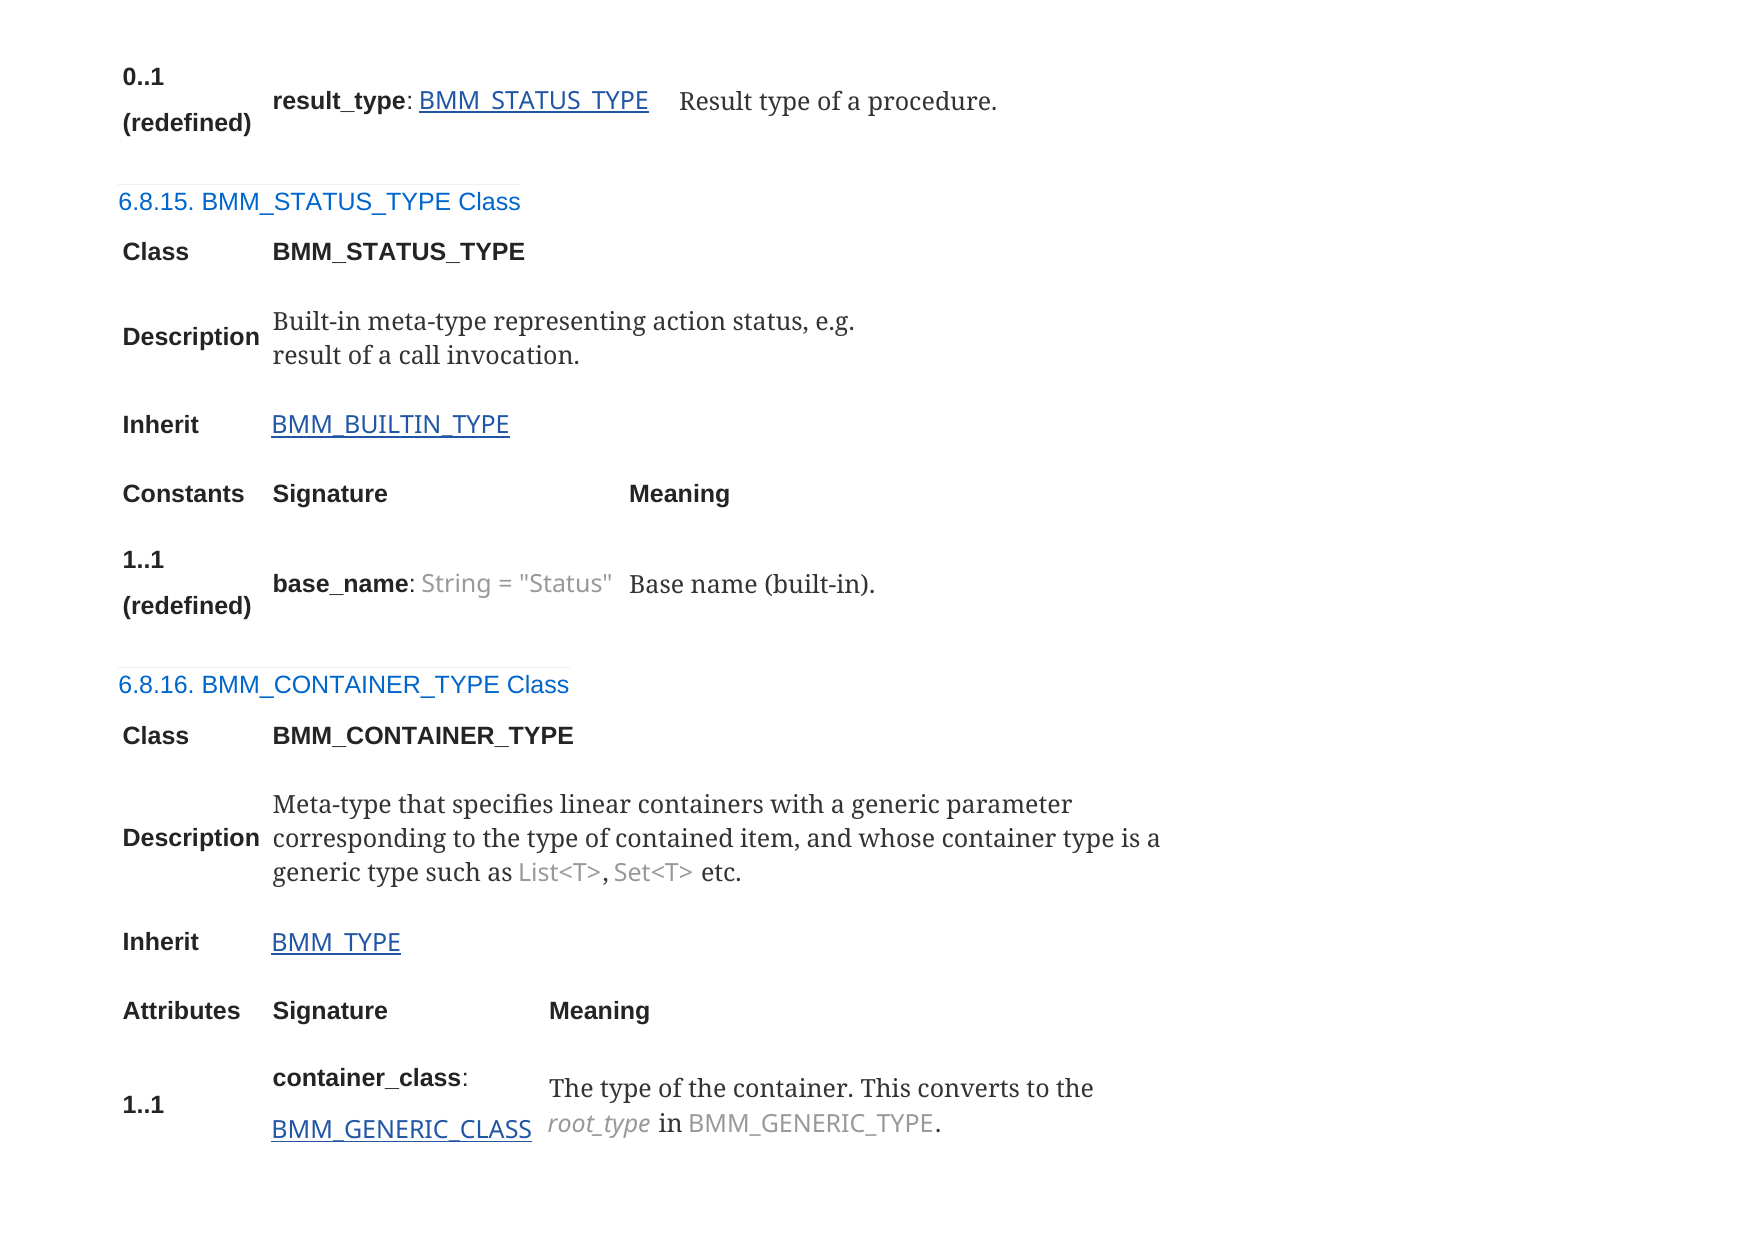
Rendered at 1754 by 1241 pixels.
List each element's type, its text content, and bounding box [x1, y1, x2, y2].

table_cell BMM_BUILTIN_TYPE [268, 404, 887, 476]
table_cell result_type: BMM_STATUS_TYPE [268, 59, 674, 171]
table_cell container_class: BMM_GENERIC_CLASS [268, 1060, 544, 1180]
table_cell Inherit [118, 922, 268, 993]
table_cell The type of the container. This converts to the root_type in BMM_GENERIC_TYPE. [545, 1060, 1181, 1180]
table_cell Constants [118, 476, 268, 542]
table_header BMM_CONTAINER_TYPE [268, 718, 1181, 784]
subtitle 6.8.15. BMM_STATUS_TYPE Class [118, 184, 1695, 216]
table_cell 1..1 [118, 1060, 268, 1180]
table_cell BMM_TYPE [268, 922, 1181, 993]
table_cell Meaning [625, 476, 887, 542]
subtitle 6.8.16. BMM_CONTAINER_TYPE Class [118, 667, 1695, 699]
table_header Class [118, 718, 268, 784]
table_cell Description [118, 784, 268, 922]
table_cell Meta-type that specifies linear containers with a generic parameter corresponding to the type of contained item, and whose container type is a generic type such as List<T>, Set<T> etc. [268, 784, 1181, 922]
table_cell 0..1 (redefined) [118, 59, 268, 171]
table_cell base_name: String = "Status" [268, 542, 624, 654]
table_cell Description [118, 301, 268, 404]
table_cell Signature [268, 476, 624, 542]
table_cell Built-in meta-type representing action status, e.g. result of a call invocation. [268, 301, 887, 404]
table_cell Base name (built-in). [625, 542, 887, 654]
table_header Class [118, 235, 268, 301]
table_cell Inherit [118, 404, 268, 476]
table_cell Signature [268, 993, 544, 1059]
table_cell Meaning [545, 993, 1181, 1059]
table_header BMM_STATUS_TYPE [268, 235, 887, 301]
table_cell Result type of a procedure. [675, 59, 1658, 171]
table_cell Attributes [118, 993, 268, 1059]
table_cell 1..1 (redefined) [118, 542, 268, 654]
